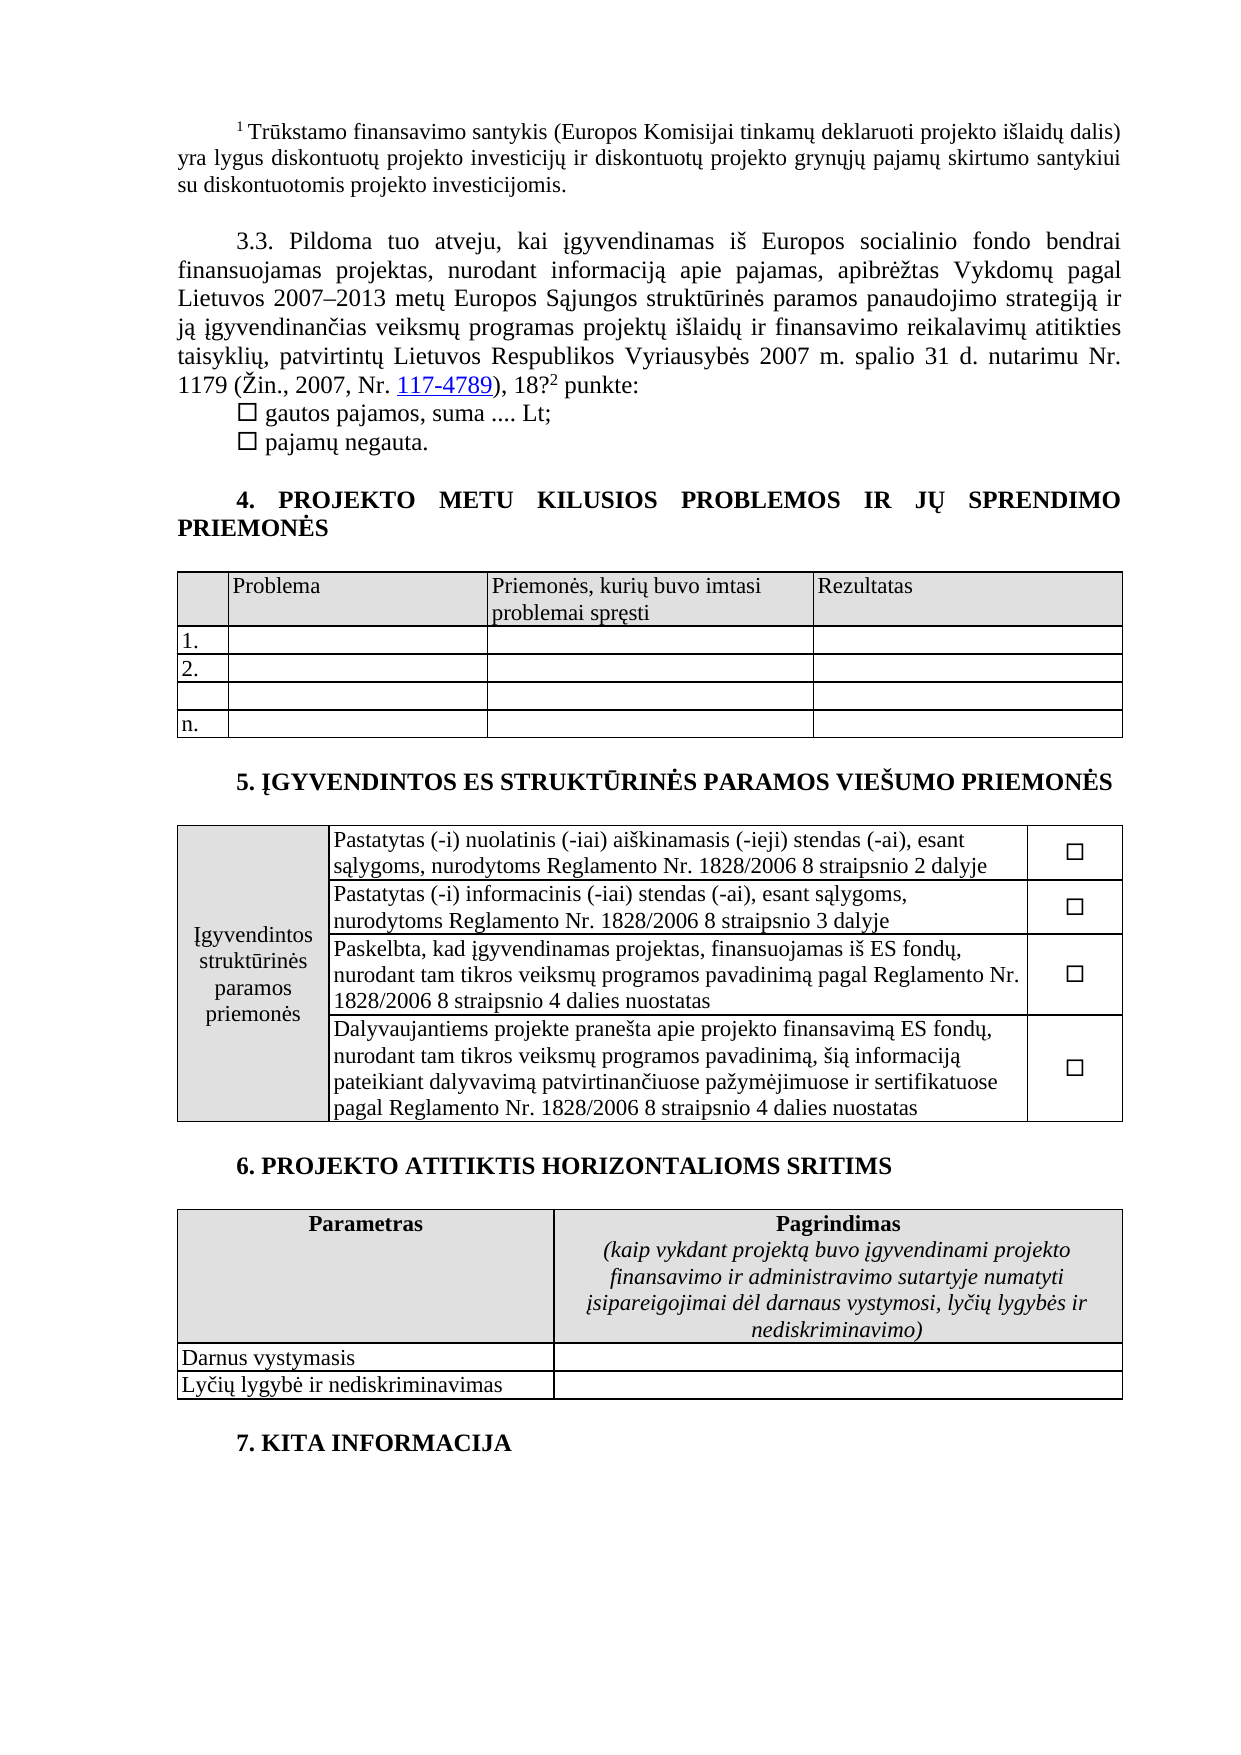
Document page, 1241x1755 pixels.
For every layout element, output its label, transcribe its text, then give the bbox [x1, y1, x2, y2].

text [] pajamų negauta. [177, 427, 1122, 456]
text 1 Trūkstamo finansavimo santykis (Europos Komisijai tinkamų deklaruoti projekto išlaidų dalis) yra lygus diskontuotų projekto investicijų ir diskontuotų projekto grynųjų pajamų skirtumo santykiui su diskontuotomis projekto investicijomis. [177, 118, 1122, 197]
table_header Priemonės, kurių buvo imtasi problemai spręsti [488, 573, 813, 625]
table_cell [178, 683, 228, 709]
table_cell [488, 683, 813, 709]
table_header Pastatytas (-i) nuolatinis (-iai) aiškinamasis (-ieji) stendas (-ai), esant sąlygoms, nurodytoms Reglamento Nr. 1828/2006 8 straipsnio 2 dalyje [330, 826, 1027, 879]
table_cell [229, 655, 487, 681]
table_cell Dalyvaujantiems projekte pranešta apie projekto finansavimą ES fondų, nurodant tam tikros veiksmų programos pavadinimą, šią informaciją pateikiant dalyvavimą patvirtinančiuose pažymėjimuose ir sertifikatuose pagal Reglamento Nr. 1828/2006 8 straipsnio 4 dalies nuostatas [330, 1016, 1027, 1121]
text 6. PROJEKTO ATITIKTIS HORIZONTALIOMS SRITIMS [177, 1151, 1122, 1180]
table_cell [488, 627, 813, 653]
table_cell [229, 683, 487, 709]
table_cell [229, 627, 487, 653]
text [] gautos pajamos, suma .... Lt; [177, 398, 1122, 427]
table_cell Paskelbta, kad įgyvendinamas projektas, finansuojamas iš ES fondų, nurodant tam tikros veiksmų programos pavadinimą pagal Reglamento Nr. 1828/2006 8 straipsnio 4 dalies nuostatas [330, 935, 1027, 1014]
text 3.3. Pildoma tuo atveju, kai įgyvendinamas iš Europos socialinio fondo bendrai finansuojamas projektas, nurodant informaciją apie pajamas, apibrėžtas Vykdomų pagal Lietuvos 2007–2013 metų Europos Sąjungos struktūrinės paramos panaudojimo strategiją ir ją įgyvendinančias veiksmų programas projektų išlaidų ir finansavimo reikalavimų atitikties taisyklių, patvirtintų Lietuvos Respublikos Vyriausybės 2007 m. spalio 31 d. nutarimu Nr. 1179 (Žin., 2007, Nr. 117-4789), 18?2 punkte: [177, 226, 1122, 398]
table_cell [555, 1344, 1122, 1370]
table_cell [814, 683, 1122, 709]
table_cell [] [1028, 935, 1122, 1014]
table_cell n. [178, 711, 228, 737]
table_cell [488, 655, 813, 681]
table_header [178, 573, 228, 625]
table_header Rezultatas [814, 573, 1122, 625]
table_cell [] [1028, 881, 1122, 933]
table_header Problema [229, 573, 487, 625]
table_header [] [1028, 826, 1122, 879]
table_cell [814, 655, 1122, 681]
table_header Parametras [178, 1210, 553, 1342]
table_cell Darnus vystymasis [178, 1344, 553, 1370]
table_cell [229, 711, 487, 737]
table_cell [488, 711, 813, 737]
table_cell [814, 627, 1122, 653]
table_header Pagrindimas (kaip vykdant projektą buvo įgyvendinami projekto finansavimo ir administravimo sutartyje numatyti įsipareigojimai dėl darnaus vystymosi, lyčių lygybės ir nediskriminavimo) [555, 1210, 1122, 1342]
table_cell 1. [178, 627, 228, 653]
text 5. ĮGYVENDINTOS ES STRUKTŪRINĖS PARAMOS VIEŠUMO PRIEMONĖS [177, 767, 1122, 796]
table_header Įgyvendintos struktūrinės paramos priemonės [178, 826, 328, 1121]
text 4. PROJEKTO METU KILUSIOS PROBLEMOS IR JŲ SPRENDIMO PRIEMONĖS [177, 485, 1122, 542]
table_cell [814, 711, 1122, 737]
table_cell Pastatytas (-i) informacinis (-iai) stendas (-ai), esant sąlygoms, nurodytoms Reglamento Nr. 1828/2006 8 straipsnio 3 dalyje [330, 881, 1027, 933]
text 7. KITA INFORMACIJA [177, 1428, 1122, 1457]
table_cell Lyčių lygybė ir nediskriminavimas [178, 1372, 553, 1398]
table_cell [555, 1372, 1122, 1398]
table_cell [] [1028, 1016, 1122, 1121]
table_cell 2. [178, 655, 228, 681]
